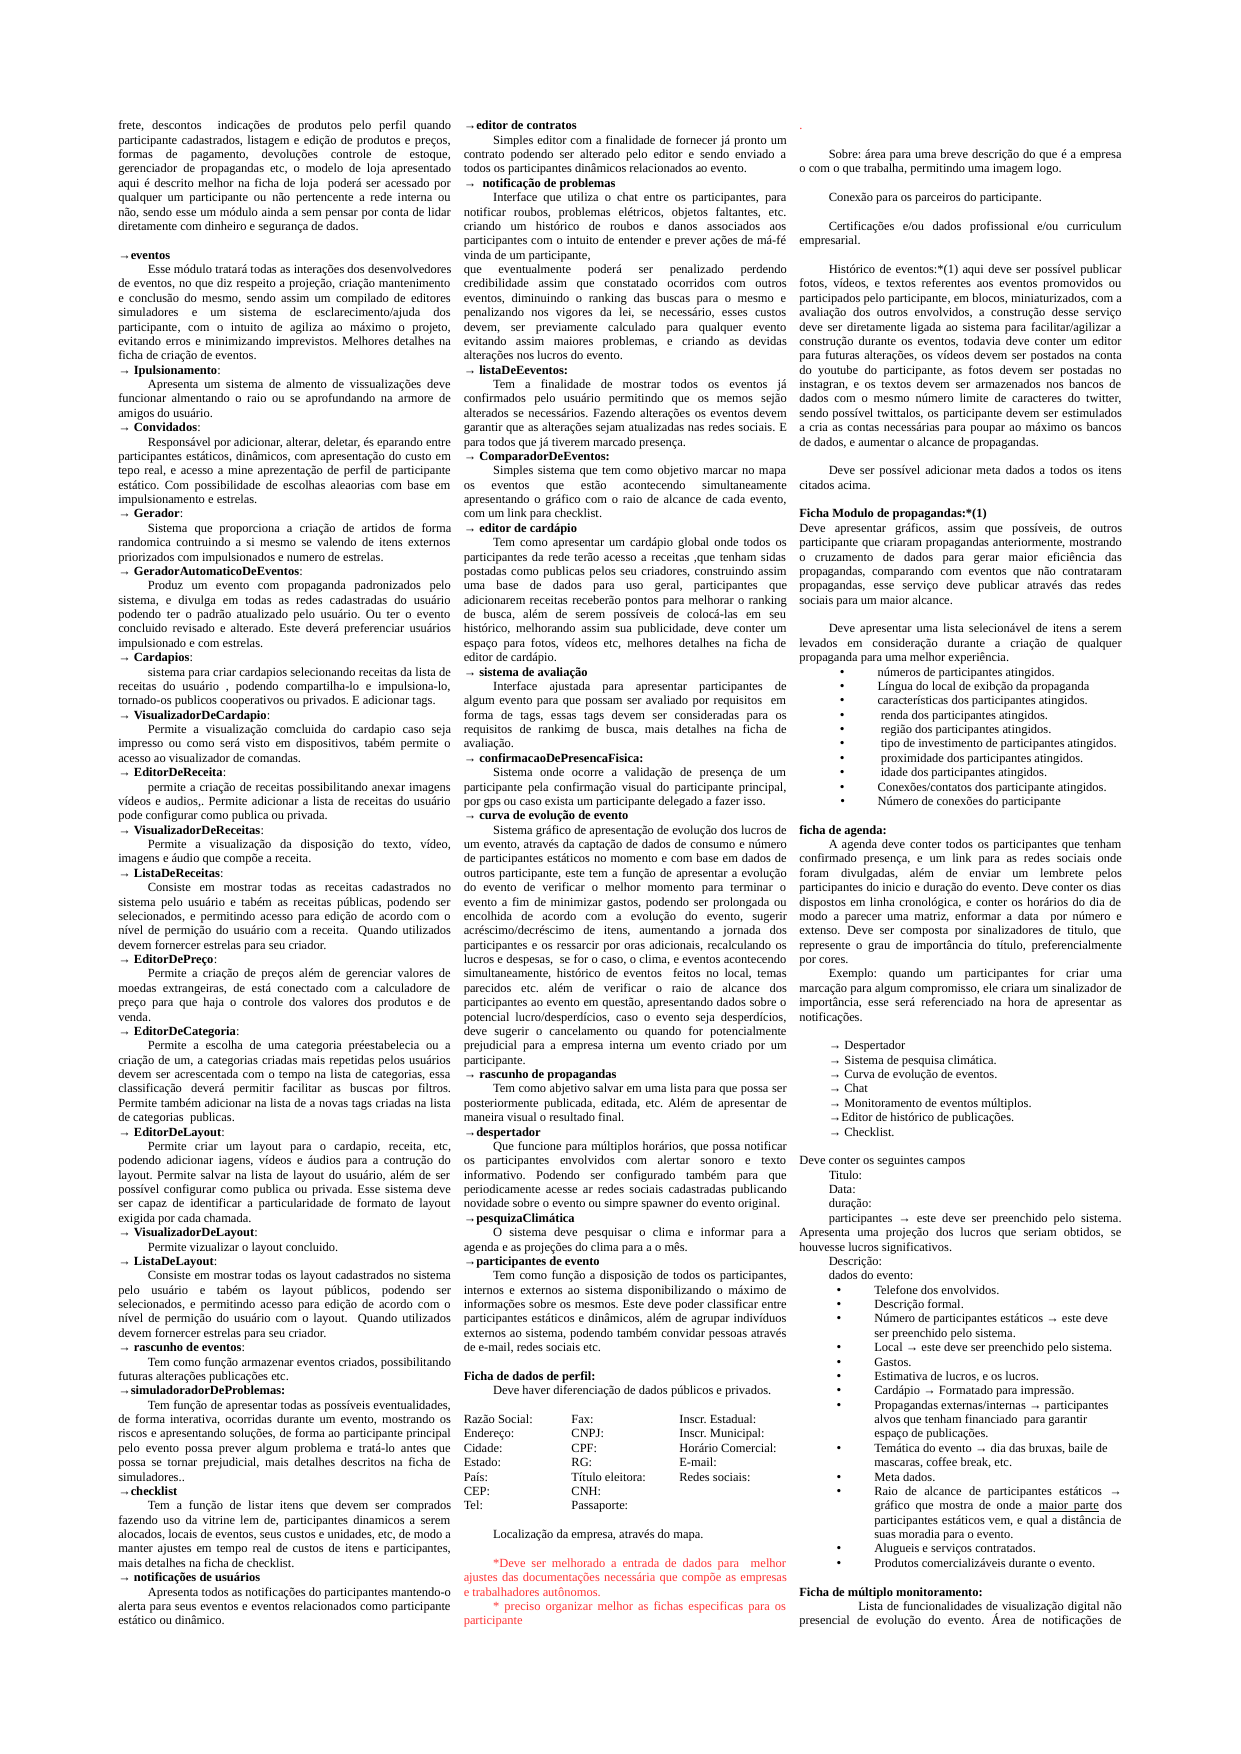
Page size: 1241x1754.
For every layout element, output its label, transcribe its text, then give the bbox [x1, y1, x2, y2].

list renda dos participantes atingidos. [840, 707, 1122, 722]
text → EditorDeCategoria: [118, 1024, 451, 1038]
text Esse módulo tratará todas as interações dos desenvolvedores de eventos, no que diz respeito a projeção, criação mantenimento e conclusão do mesmo, sendo assim um compilado de editores simuladores e um sistema de esclarecimento/ajuda dos participante, com o intuito de agiliza ao máximo o projeto, evitando erros e minimizando imprevistos. Melhores detalhes na ficha de criação de eventos. [118, 262, 451, 362]
text Cidade: [463, 1441, 571, 1455]
text Tem como apresentar um cardápio global onde todos os participantes da rede terão acesso a receitas ,que tenham sidas postadas como publicas pelos seu criadores, construindo assim uma base de dados para uso geral, participantes que adicionarem receitas receberão pontos para melhorar o ranking de busca, além de serem possíveis de colocá-las em seu histórico, melhorando assim sua publicidade, deve conter um espaço para fotos, vídeos etc, melhores detalhes na ficha de editor de cardápio. [463, 535, 787, 664]
text Permite vizualizar o layout concluido. [118, 1239, 451, 1254]
text Permite a visualização da disposição do texto, vídeo, imagens e áudio que compõe a receita. [118, 837, 451, 866]
text Permite criar um layout para o cardapio, receita, etc, podendo adicionar iagens, vídeos e áudios para a contrução do layout. Permite salvar na lista de layout do usuário, além de ser possível configurar como publica ou privada. Esse sistema deve ser capaz de identificar a particularidade de formato de layout exigida por cada chamada. [118, 1139, 451, 1225]
text Apresenta todos as notificações do participantes mantendo-o alerta para seus eventos e eventos relacionados como participante estático ou dinâmico. [118, 1584, 451, 1627]
list Gastos. [837, 1354, 1122, 1369]
text Que funcione para múltiplos horários, que possa notificar os participantes envolvidos com alertar sonoro e texto informativo. Podendo ser configurado também para que periodicamente acesse ar redes sociais cadastradas publicando novidade sobre o evento ou simpre spawner do evento original. [463, 1139, 787, 1211]
text → notificações de usuários [118, 1570, 451, 1584]
text Deve apresentar gráficos, assim que possíveis, de outros participante que criaram propagandas anteriormente, mostrando o cruzamento de dados para gerar maior eficiência das propagandas, comparando com eventos que não contrataram propagandas, esse serviço deve publicar através das redes sociais para um maior alcance. [799, 521, 1122, 607]
list proximidade dos participantes atingidos. [840, 751, 1122, 765]
list Número de conexões do participante [840, 794, 1122, 808]
text Apresenta um sistema de almento de vissualizações deve funcionar almentando o raio ou se aprofundando na armore de amigos do usuário. [118, 377, 451, 420]
text Exemplo: quando um participantes for criar uma marcação para algum compromisso, ele criara um sinalizador de importância, esse será referenciado na hora de apresentar as notificações. [799, 966, 1122, 1024]
text CNPJ: [571, 1426, 679, 1441]
text Interface ajustada para apresentar participantes de algum evento para que possam ser avaliado por requisitos em forma de tags, essas tags devem ser consideradas para os requisitos de rankimg de busca, mais detalhes na ficha de avaliação. [463, 679, 787, 751]
text → GeradorAutomaticoDeEventos: [118, 564, 451, 578]
text Estado: [463, 1455, 571, 1469]
text →checklist [118, 1484, 451, 1498]
list números de participantes atingidos. [840, 664, 1122, 679]
text Tem a função de listar itens que devem ser comprados fazendo uso da vitrine lem de, participantes dinamicos a serem alocados, locais de eventos, seus custos e unidades, etc, de modo a manter ajustes em tempo real de custos de itens e participantes, mais detalhes na ficha de checklist. [118, 1498, 451, 1570]
text Tem como abjetivo salvar em uma lista para que possa ser posteriormente publicada, editada, etc. Além de apresentar de maneira visual o resultado final. [463, 1081, 787, 1124]
text duração: [799, 1196, 1122, 1211]
text Produz um evento com propaganda padronizados pelo sistema, e divulga em todas as redes cadastradas do usuário podendo ter o padrão atualizado pelo usuário. Ou ter o evento concluido revisado e alterado. Este deverá preferenciar usuários impulsionado e com estrelas. [118, 578, 451, 650]
list Raio de alcance de participantes estáticos → gráfico que mostra de onde a maior parte dos participantes estáticos vem, e qual a distância de suas moradia para o evento. [837, 1484, 1122, 1541]
text sistema para criar cardapios selecionando receitas da lista de receitas do usuário , podendo compartilha-lo e impulsiona-lo, tornado-os publicos cooperativos ou privados. E adicionar tags. [118, 664, 451, 707]
text Permite a escolha de uma categoria préestabelecia ou a criação de um, a categorias criadas mais repetidas pelos usuários devem ser acrescentada com o tempo na lista de categorias, essa classificação deverá permitir facilitar as buscas por filtros. Permite também adicionar na lista de a novas tags criadas na lista de categorias publicas. [118, 1038, 451, 1124]
text Deve conter os seguintes campos [799, 1153, 1122, 1167]
text → Cardapios: [118, 650, 451, 664]
text →editor de contratos [463, 118, 787, 132]
text → editor de cardápio [463, 521, 787, 535]
text → EditorDeLayout: [118, 1124, 451, 1139]
text Passaporte: [571, 1498, 679, 1512]
text ficha de agenda: [799, 822, 1122, 837]
text → VisualizadorDeReceitas: [118, 822, 451, 837]
text → ListaDeLayout: [118, 1254, 451, 1268]
text → EditorDeReceita: [118, 765, 451, 779]
text Tel: [463, 1498, 571, 1512]
text CNH: [571, 1484, 679, 1498]
text Fax: [571, 1412, 679, 1426]
text → notificação de problemas [463, 176, 787, 190]
text Simples editor com a finalidade de fornecer já pronto um contrato podendo ser alterado pelo editor e sendo enviado a todos os participantes dinâmicos relacionados ao evento. [463, 132, 787, 176]
text Lista de funcionalidades de visualização digital não presencial de evolução do evento. Área de notificações de [799, 1599, 1122, 1627]
text Sistema onde ocorre a validação de presença de um participante pela confirmação visual do participante principal, por gps ou caso exista um participante delegado a fazer isso. [463, 765, 787, 808]
text Ficha de múltiplo monitoramento: [799, 1584, 1122, 1599]
text Certificações e/ou dados profissional e/ou curriculum empresarial. [799, 219, 1122, 247]
text → Checklist. [799, 1124, 1122, 1139]
text * preciso organizar melhor as fichas especificas para os participante [463, 1599, 787, 1627]
text Data: [799, 1182, 1122, 1196]
text → Despertador [799, 1038, 1122, 1052]
list Alugueis e serviços contratados. [837, 1541, 1122, 1556]
text Sistema gráfico de apresentação de evolução dos lucros de um evento, através da captação de dados de consumo e número de participantes estáticos no momento e com base em dados de outros participante, este tem a função de apresentar a evolução do evento de verificar o melhor momento para terminar o evento a fim de minimizar gastos, podendo ser prolongada ou encolhida de acordo com a evolução do evento, sugerir acréscimo/decréscimo de itens, aumentando a jornada dos participantes e os ressarcir por oras adicionais, recalculando os lucros e despesas, se for o caso, o clima, e eventos acontecendo simultaneamente, histórico de eventos feitos no local, temas parecidos etc. além de verificar o raio de alcance dos participantes ao evento em questão, apresentando dados sobre o potencial lucro/desperdícios, caso o evento seja desperdícios, deve sugerir o cancelamento ou quando for potencialmente prejudicial para a empresa interna um evento criado por um participante. [463, 822, 787, 1067]
text Histórico de eventos:*(1) aqui deve ser possível publicar fotos, vídeos, e textos referentes aos eventos promovidos ou participados pelo participante, em blocos, miniaturizados, com a avaliação dos outros envolvidos, a construção desse serviço deve ser diretamente ligada ao sistema para facilitar/agilizar a construção durante os eventos, todavia deve conter um editor para futuras alterações, os vídeos devem ser postados na conta do youtube do participante, as fotos devem ser postadas no instagran, e os textos devem ser armazenados nos bancos de dados com o mesmo número limite de caracteres do twitter, sendo possível twittalos, os participante devem ser estimulados a cria as contas necessárias para poupar ao máximo os bancos de dados, e aumentar o alcance de propagandas. [799, 262, 1122, 449]
text → EditorDePreço: [118, 952, 451, 966]
text Sobre: área para uma breve descrição do que é a empresa o com o que trabalha, permitindo uma imagem logo. [799, 147, 1122, 176]
text → Convidados: [118, 420, 451, 434]
text Permite a visualização comcluida do cardapio caso seja impresso ou como será visto em dispositivos, tabém permite o acesso ao visualizador de comandas. [118, 722, 451, 765]
text Inscr. Municipal: [679, 1426, 787, 1441]
list Conexões/contatos dos participante atingidos. [840, 779, 1122, 794]
text Consiste em mostrar todas os layout cadastrados no sistema pelo usuário e tabém os layout públicos, podendo ser selecionados, e permitindo acesso para edição de acordo com o nível de permição do usuário com o layout. Quando utilizados devem fornercer estrelas para seu criador. [118, 1268, 451, 1340]
text → Chat [799, 1081, 1122, 1096]
text Localização da empresa, através do mapa. [463, 1527, 787, 1541]
text Deve ser possível adicionar meta dados a todos os itens citados acima. [799, 463, 1122, 492]
text frete, descontos indicações de produtos pelo perfil quando participante cadastrados, listagem e edição de produtos e preços, formas de pagamento, devoluções controle de estoque, gerenciador de propagandas etc, o modelo de loja apresentado aqui é descrito melhor na ficha de loja poderá ser acessado por qualquer um participante ou não pertencente a rede interna ou não, sendo esse um módulo ainda a sem pensar por conta de lidar diretamente com dinheiro e segurança de dados. [118, 118, 451, 233]
text →participantes de evento [463, 1254, 787, 1268]
text →pesquizaClimática [463, 1211, 787, 1225]
text A agenda deve conter todos os participantes que tenham confirmado presença, e um link para as redes sociais onde foram divulgadas, além de enviar um lembrete pelos participantes do inicio e duração do evento. Deve conter os dias dispostos em linha cronológica, e conter os horários do dia de modo a parecer uma matriz, enformar a data por número e extenso. Deve ser composta por sinalizadores de titulo, que represente o grau de importância do título, preferencialmente por cores. [799, 837, 1122, 966]
text → ComparadorDeEventos: [463, 449, 787, 463]
text → Sistema de pesquisa climática. [799, 1052, 1122, 1067]
list Local → este deve ser preenchido pelo sistema. [837, 1340, 1122, 1354]
text Razão Social: [463, 1412, 571, 1426]
text Ficha de dados de perfil: [463, 1369, 787, 1383]
text → Monitoramento de eventos múltiplos. [799, 1096, 1122, 1110]
text participantes → este deve ser preenchido pelo sistema. Apresenta uma projeção dos lucros que seriam obtidos, se houvesse lucros significativos. [799, 1211, 1122, 1254]
text Permite a criação de preços além de gerenciar valores de moedas extrangeiras, de está conectado com a calculadore de preço para que haja o controle dos valores dos produtos e de venda. [118, 966, 451, 1024]
text CEP: [463, 1484, 571, 1498]
text Consiste em mostrar todas as receitas cadastrados no sistema pelo usuário e tabém as receitas públicas, podendo ser selecionados, e permitindo acesso para edição de acordo com o nível de permição do usuário com a receita. Quando utilizados devem fornercer estrelas para seu criador. [118, 880, 451, 952]
text → Curva de evolução de eventos. [799, 1067, 1122, 1081]
list Propagandas externas/internas → participantes alvos que tenham financiado para garantir espaço de publicações. [837, 1397, 1122, 1441]
text Conexão para os parceiros do participante. [799, 190, 1122, 204]
text . [799, 118, 1122, 132]
list Descrição formal. [837, 1297, 1122, 1311]
text Descrição: [799, 1254, 1122, 1268]
list tipo de investimento de participantes atingidos. [840, 736, 1122, 751]
text Sistema que proporciona a criação de artidos de forma randomica contruindo a si mesmo se valendo de itens externos priorizados com impulsionados e numero de estrelas. [118, 521, 451, 564]
text →simuladoradorDeProblemas: [118, 1383, 451, 1397]
list Cardápio → Formatado para impressão. [837, 1383, 1122, 1397]
text CPF: [571, 1441, 679, 1455]
text Deve apresentar uma lista selecionável de itens a serem levados em consideração durante a criação de qualquer propaganda para uma melhor experiência. [799, 621, 1122, 664]
text Inscr. Estadual: [679, 1412, 787, 1426]
text → ListaDeReceitas: [118, 866, 451, 880]
text Simples sistema que tem como objetivo marcar no mapa os eventos que estão acontecendo simultaneamente apresentando o gráfico com o raio de alcance de cada evento, com um link para checklist. [463, 463, 787, 521]
text Titulo: [799, 1167, 1122, 1182]
text Ficha Modulo de propagandas:*(1) [799, 506, 1122, 521]
text → VisualizadorDeCardapio: [118, 707, 451, 722]
text permite a criação de receitas possibilitando anexar imagens vídeos e audios,. Permite adicionar a lista de receitas do usuário pode configurar como publica ou privada. [118, 779, 451, 822]
list Temática do evento → dia das bruxas, baile de mascaras, coffee break, etc. [837, 1441, 1122, 1469]
text → sistema de avaliação [463, 664, 787, 679]
text → curva de evolução de evento [463, 808, 787, 822]
text *Deve ser melhorado a entrada de dados para melhor ajustes das documentações necessária que compõe as empresas e trabalhadores autônomos. [463, 1556, 787, 1599]
text Deve haver diferenciação de dados públicos e privados. [463, 1383, 787, 1397]
text → rascunho de propagandas [463, 1067, 787, 1081]
text → VisualizadorDeLayout: [118, 1225, 451, 1239]
text Tem a finalidade de mostrar todos os eventos já confirmados pelo usuário permitindo que os memos sejão alterados se necessários. Fazendo alterações os eventos devem garantir que as alterações sejam atualizadas nas redes sociais. E para todos que já tiverem marcado presença. [463, 377, 787, 449]
list idade dos participantes atingidos. [840, 765, 1122, 779]
text Tem função de apresentar todas as possíveis eventualidades, de forma interativa, ocorridas durante um evento, mostrando os riscos e apresentando soluções, de forma ao participante principal pelo evento possa prever algum problema e tratá-lo antes que possa se tornar prejudicial, mais detalhes descritos na ficha de simuladores.. [118, 1397, 451, 1484]
text →eventos [118, 247, 451, 262]
list características dos participantes atingidos. [840, 693, 1122, 707]
text →despertador [463, 1124, 787, 1139]
text que eventualmente poderá ser penalizado perdendo credibilidade assim que constatado ocorridos com outros eventos, diminuindo o ranking das buscas para o mesmo e penalizando nos vigores da lei, se necessário, esses custos devem, ser previamente calculado para qualquer evento evitando assim maiores problemas, e criando as devidas alterações nos lucros do evento. [463, 262, 787, 362]
text →Editor de histórico de publicações. [799, 1110, 1122, 1124]
list Língua do local de exibção da propaganda [840, 679, 1122, 693]
list Número de participantes estáticos → este deve ser preenchido pelo sistema. [837, 1311, 1122, 1340]
text → listaDeEeventos: [463, 362, 787, 377]
text Título eleitora: [571, 1469, 679, 1484]
text → confirmacaoDePresencaFisica: [463, 751, 787, 765]
text Tem como função armazenar eventos criados, possibilitando futuras alterações publicações etc. [118, 1354, 451, 1383]
list Meta dados. [837, 1469, 1122, 1484]
text Responsável por adicionar, alterar, deletar, és eparando entre participantes estáticos, dinâmicos, com apresentação do custo em tepo real, e acesso a mine aprezentação de perfil de participante estático. Com possibilidade de escolhas aleaorias com base em impulsionamento e estrelas. [118, 434, 451, 506]
text dados do evento: [799, 1268, 1122, 1282]
text → rascunho de eventos: [118, 1340, 451, 1354]
text Tem como função a disposição de todos os participantes, internos e externos ao sistema disponibilizando o máximo de informações sobre os mesmos. Este deve poder classificar entre participantes estáticos e dinâmicos, além de agrupar indivíduos externos ao sistema, podendo também convidar pessoas através de e-mail, redes sociais etc. [463, 1268, 787, 1354]
list Produtos comercializáveis durante o evento. [837, 1556, 1122, 1570]
text Interface que utiliza o chat entre os participantes, para notificar roubos, problemas elétricos, objetos faltantes, etc. criando um histórico de roubos e danos associados aos participantes com o intuito de entender e prever ações de má-fé vinda de um participante, [463, 190, 787, 262]
list Estimativa de lucros, e os lucros. [837, 1369, 1122, 1383]
text → Ipulsionamento: [118, 362, 451, 377]
list região dos participantes atingidos. [840, 722, 1122, 736]
text Redes sociais: [679, 1469, 787, 1484]
text O sistema deve pesquisar o clima e informar para a agenda e as projeções do clima para a o mês. [463, 1225, 787, 1254]
text Endereço: [463, 1426, 571, 1441]
list Telefone dos envolvidos. [837, 1282, 1122, 1297]
text RG: [571, 1455, 679, 1469]
text E-mail: [679, 1455, 787, 1469]
text País: [463, 1469, 571, 1484]
text → Gerador: [118, 506, 451, 521]
text Horário Comercial: [679, 1441, 787, 1455]
